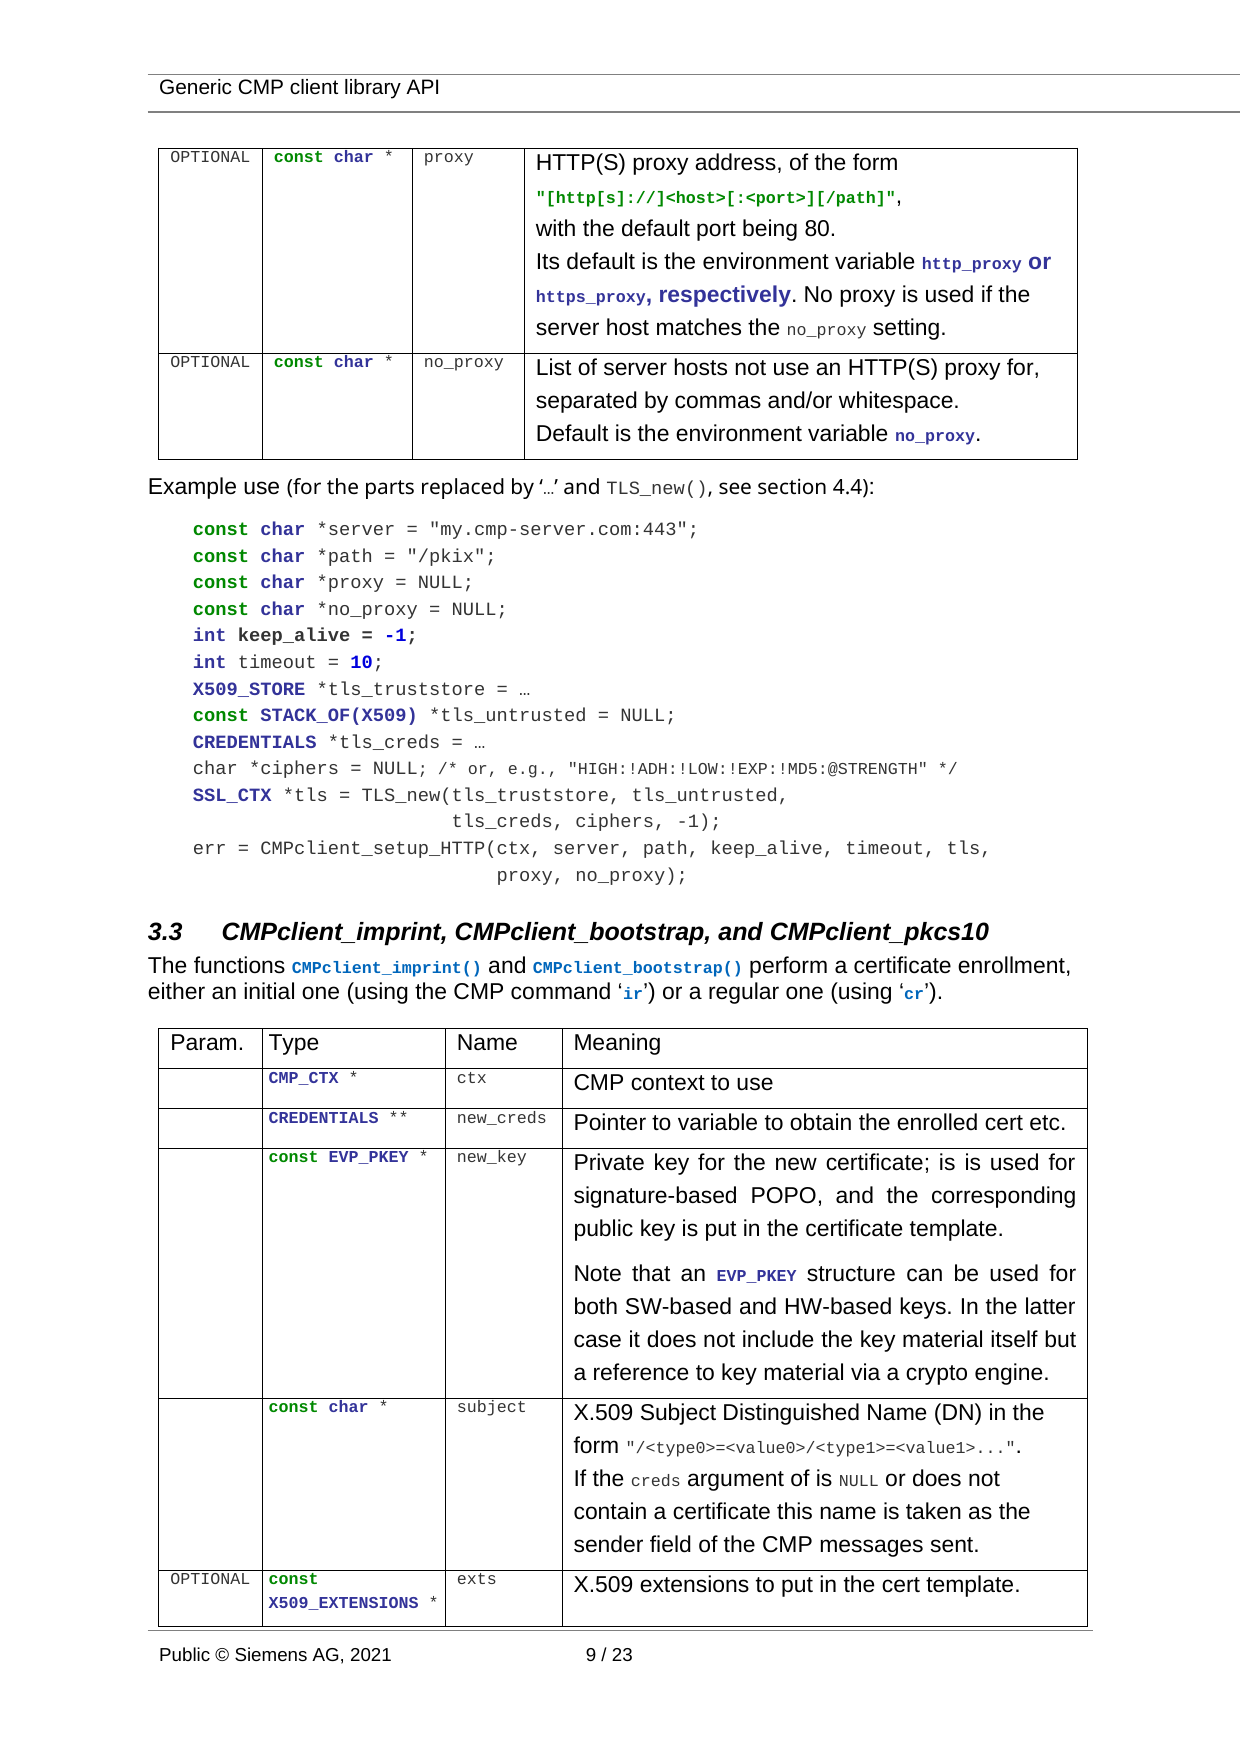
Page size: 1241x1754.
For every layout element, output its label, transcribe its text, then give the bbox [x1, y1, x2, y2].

table_cell const char * [263, 149, 412, 353]
table_cell [159, 1109, 262, 1148]
text proxy, no_proxy); [148, 865, 1092, 887]
table_cell X.509 extensions to put in the cert template. [563, 1571, 1087, 1626]
text const char *path = "/pkix"; [148, 547, 1092, 568]
table_cell const char * [263, 1399, 445, 1570]
text err = CMPclient_setup_HTTP(ctx, server, path, keep_alive, timeout, tls, [148, 839, 1092, 860]
text int timeout = 10; [148, 653, 1092, 674]
text SSL_CTX *tls = TLS_new(tls_truststore, tls_untrusted, [148, 786, 1092, 807]
table_cell const EVP_PKEY * [263, 1149, 445, 1398]
table_cell const char * [263, 354, 412, 458]
table_cell [159, 1149, 262, 1398]
table_cell CMP_CTX * [263, 1069, 445, 1108]
text const STACK_OF(X509) *tls_untrusted = NULL; [148, 706, 1092, 727]
text The functions CMPclient_imprint() and CMPclient_bootstrap() perform a certificate enrollment, either an initial one (using the CMP command ‘ir’) or a regular one (using ‘cr’). [148, 952, 1092, 1005]
table_cell Private key for the new certificate; is is used for signature-based POPO, and the corresponding public key is put in the certificate template. Note that an EVP_PKEY structure can be used for both SW-based and HW-based keys. In the latter case it does not include the key material itself but a reference to key material via a crypto engine. [563, 1149, 1087, 1398]
table_cell CMP context to use [563, 1069, 1087, 1108]
table_cell X.509 Subject Distinguished Name (DN) in the form "/<type0>=<value0>/<type1>=<value1>...". If the creds argument of is NULL or does not contain a certificate this name is taken as the sender field of the CMP messages sent. [563, 1399, 1087, 1570]
table_cell Pointer to variable to obtain the enrolled cert etc. [563, 1109, 1087, 1148]
text int keep_alive = -1; [148, 626, 1092, 647]
text X509_STORE *tls_truststore = … [148, 679, 1092, 701]
text Example use (for the parts replaced by ‘…’ and TLS_new(), see section 4.4): [148, 472, 1092, 500]
table_cell [159, 1069, 262, 1108]
table_cell new_creds [446, 1109, 562, 1148]
table_cell OPTIONAL [159, 149, 262, 353]
table_header Name [446, 1029, 562, 1068]
table_cell List of server hosts not use an HTTP(S) proxy for, separated by commas and/or whitespace. Default is the environment variable no_proxy. [525, 354, 1077, 458]
table_header Type [263, 1029, 445, 1068]
text const char *no_proxy = NULL; [148, 600, 1092, 621]
table_cell CREDENTIALS ** [263, 1109, 445, 1148]
subtitle CMPclient_imprint, CMPclient_bootstrap, and CMPclient_pkcs10 [148, 917, 1092, 946]
text const char *proxy = NULL; [148, 573, 1092, 594]
table_cell ctx [446, 1069, 562, 1108]
table_cell new_key [446, 1149, 562, 1398]
text const char *server = "my.cmp-server.com:443"; [148, 520, 1092, 541]
table_cell [159, 1399, 262, 1570]
table_cell OPTIONAL [159, 1571, 262, 1626]
table_cell proxy [413, 149, 524, 353]
table_cell subject [446, 1399, 562, 1570]
text char *ciphers = NULL; /* or, e.g., "HIGH:!ADH:!LOW:!EXP:!MD5:@STRENGTH" */ [148, 759, 1092, 780]
text CREDENTIALS *tls_creds = … [148, 732, 1092, 754]
table_header Param. [159, 1029, 262, 1068]
table_cell no_proxy [413, 354, 524, 458]
table_cell exts [446, 1571, 562, 1626]
table_cell const X509_EXTENSIONS * [263, 1571, 445, 1626]
table_header Meaning [563, 1029, 1087, 1068]
table_cell OPTIONAL [159, 354, 262, 458]
table_cell HTTP(S) proxy address, of the form "[http[s]://]<host>[:<port>][/path]", with the default port being 80. Its default is the environment variable http_proxy or https_proxy, respectively. No proxy is used if the server host matches the no_proxy setting. [525, 149, 1077, 353]
text tls_creds, ciphers, -1); [148, 812, 1092, 833]
